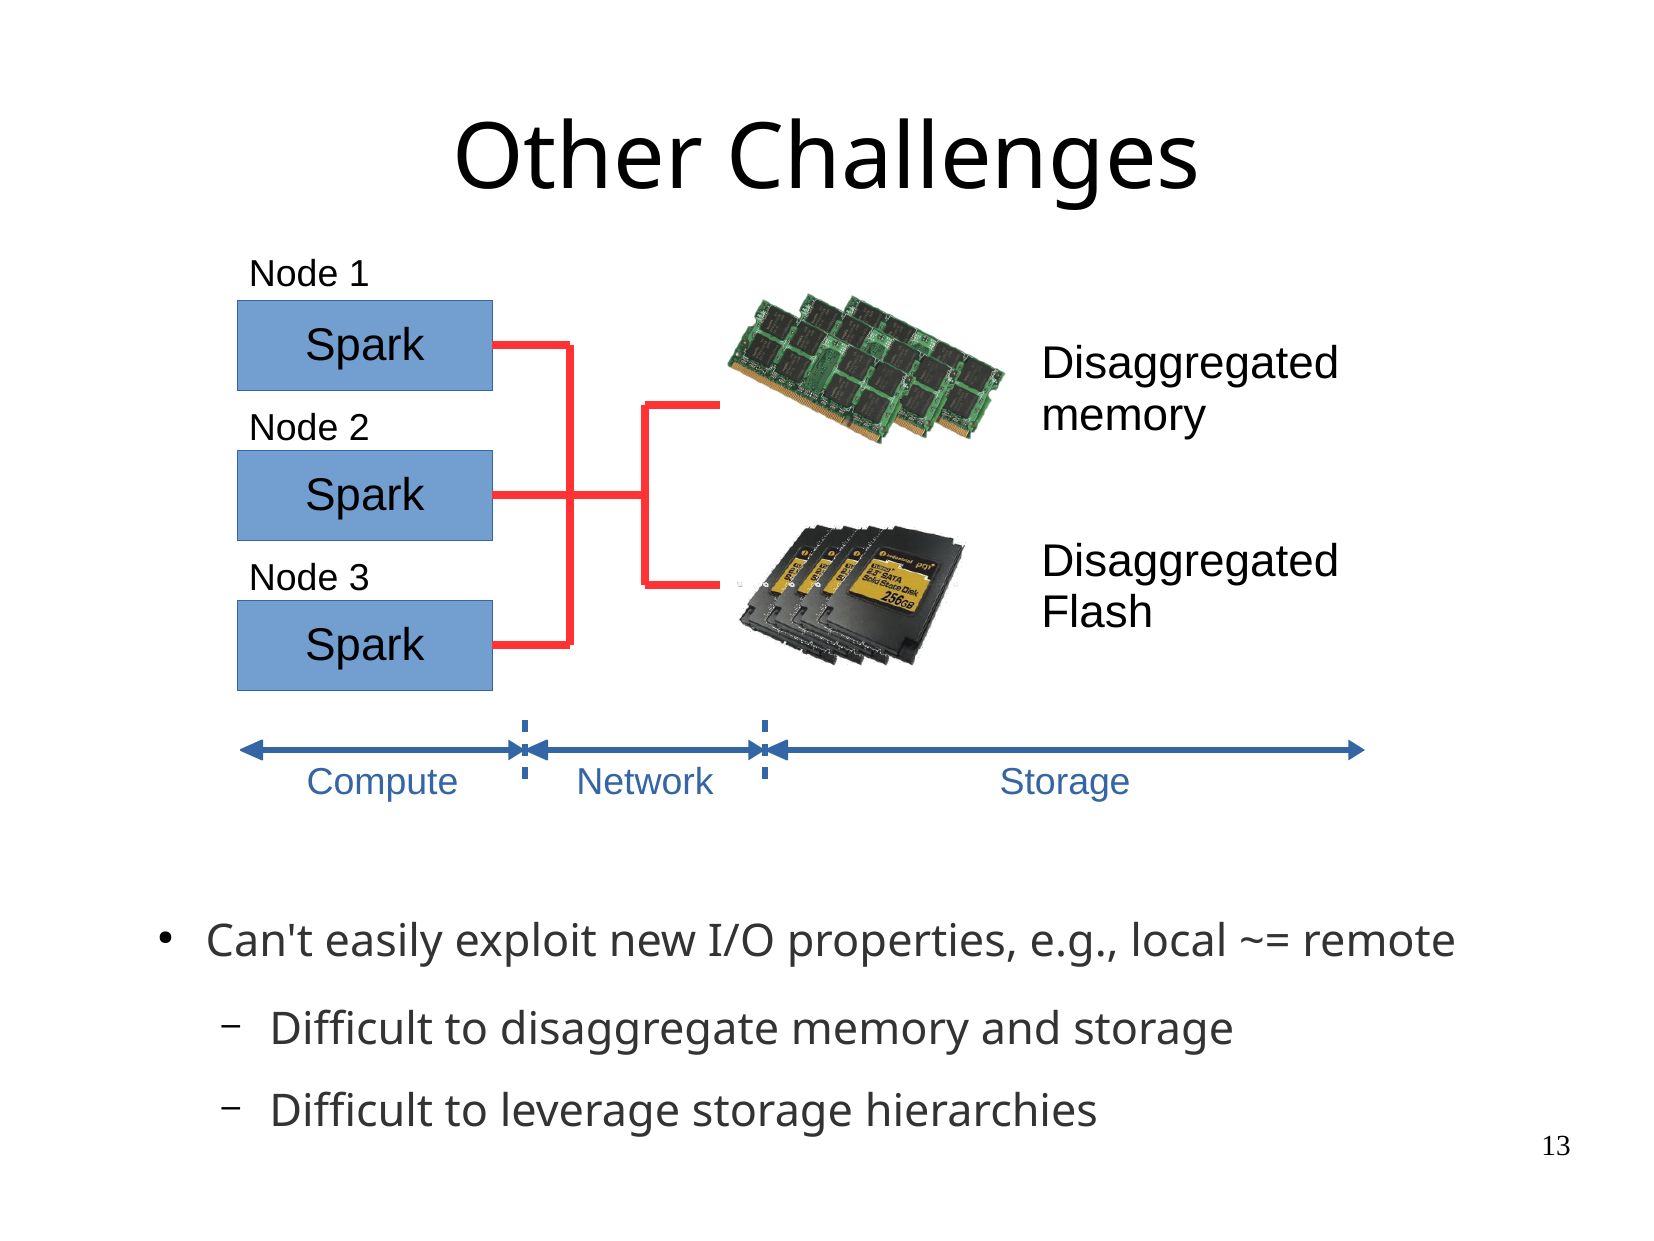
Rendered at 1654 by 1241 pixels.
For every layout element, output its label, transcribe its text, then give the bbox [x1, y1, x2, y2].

text_box Node 2 [234, 398, 460, 456]
text_box Spark [237, 300, 493, 391]
text_box Disaggregated Flash [1026, 527, 1375, 645]
text_box Network [541, 753, 765, 810]
picture [737, 524, 966, 667]
text_box Node 3 [234, 548, 460, 606]
text_box Spark [237, 450, 493, 541]
text_box Node 1 [234, 244, 460, 302]
picture [707, 278, 1027, 455]
list Can't easily exploit new I/O properties, e.g., local ~= remote Difficult to disaggregate memory and storage Difficult to leverage storage hierarchies [141, 908, 1471, 1179]
text_box Compute [225, 752, 541, 810]
text_box Spark [237, 600, 493, 691]
title Other Challenges [82, 49, 1571, 257]
text_box Storage [765, 752, 1366, 810]
text_box Disaggregated memory [1026, 330, 1375, 448]
